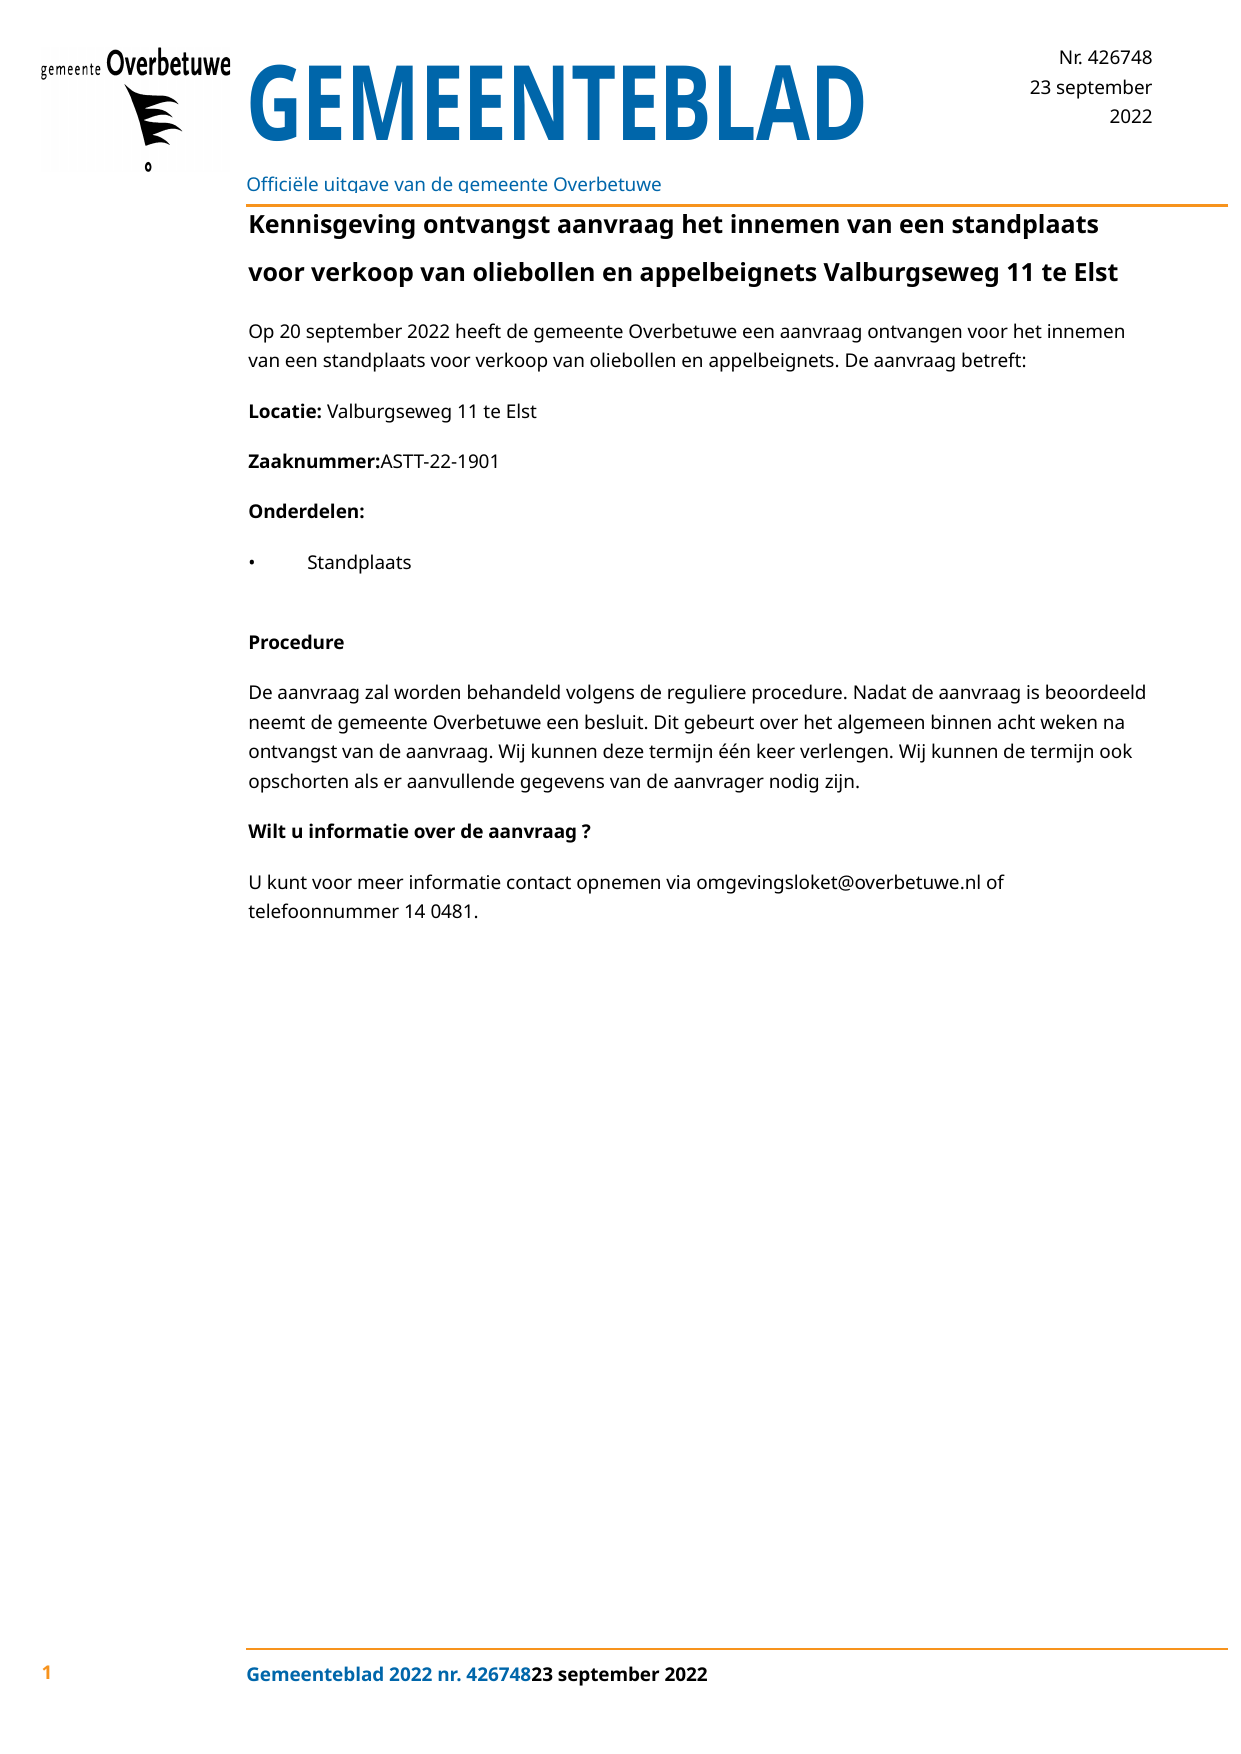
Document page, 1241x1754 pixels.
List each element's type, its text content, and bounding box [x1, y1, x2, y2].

text Procedure [248, 629, 1152, 655]
text Wilt u informatie over de aanvraag ? [248, 819, 1152, 844]
list Standplaats [248, 549, 1152, 575]
text Onderdelen: [248, 499, 1152, 524]
text U kunt voor meer informatie contact opnemen via omgevingsloket@overbetuwe.nl of telefoonnummer 14 0481. [248, 869, 1152, 924]
text Op 20 september 2022 heeft de gemeente Overbetuwe een aanvraag ontvangen voor het innemen van een standplaats voor verkoop van oliebollen en appelbeignets. De aanvraag betreft: [248, 318, 1152, 373]
picture [41, 47, 231, 172]
text De aanvraag zal worden behandeld volgens de reguliere procedure. Nadat de aanvraag is beoordeeld neemt de gemeente Overbetuwe een besluit. Dit gebeurt over het algemeen binnen acht weken na ontvangst van de aanvraag. Wij kunnen deze termijn één keer verlengen. Wij kunnen de termijn ook opschorten als er aanvullende gegevens van de aanvrager nodig zijn. [248, 679, 1152, 794]
text Locatie: Valburgseweg 11 te Elst [248, 398, 1152, 424]
text Zaaknummer:ASTT-22-1901 [248, 448, 1152, 474]
text Kennisgeving ontvangst aanvraag het innemen van een standplaats voor verkoop van oliebollen en appelbeignets Valburgseweg 11 te Elst [248, 207, 1152, 288]
